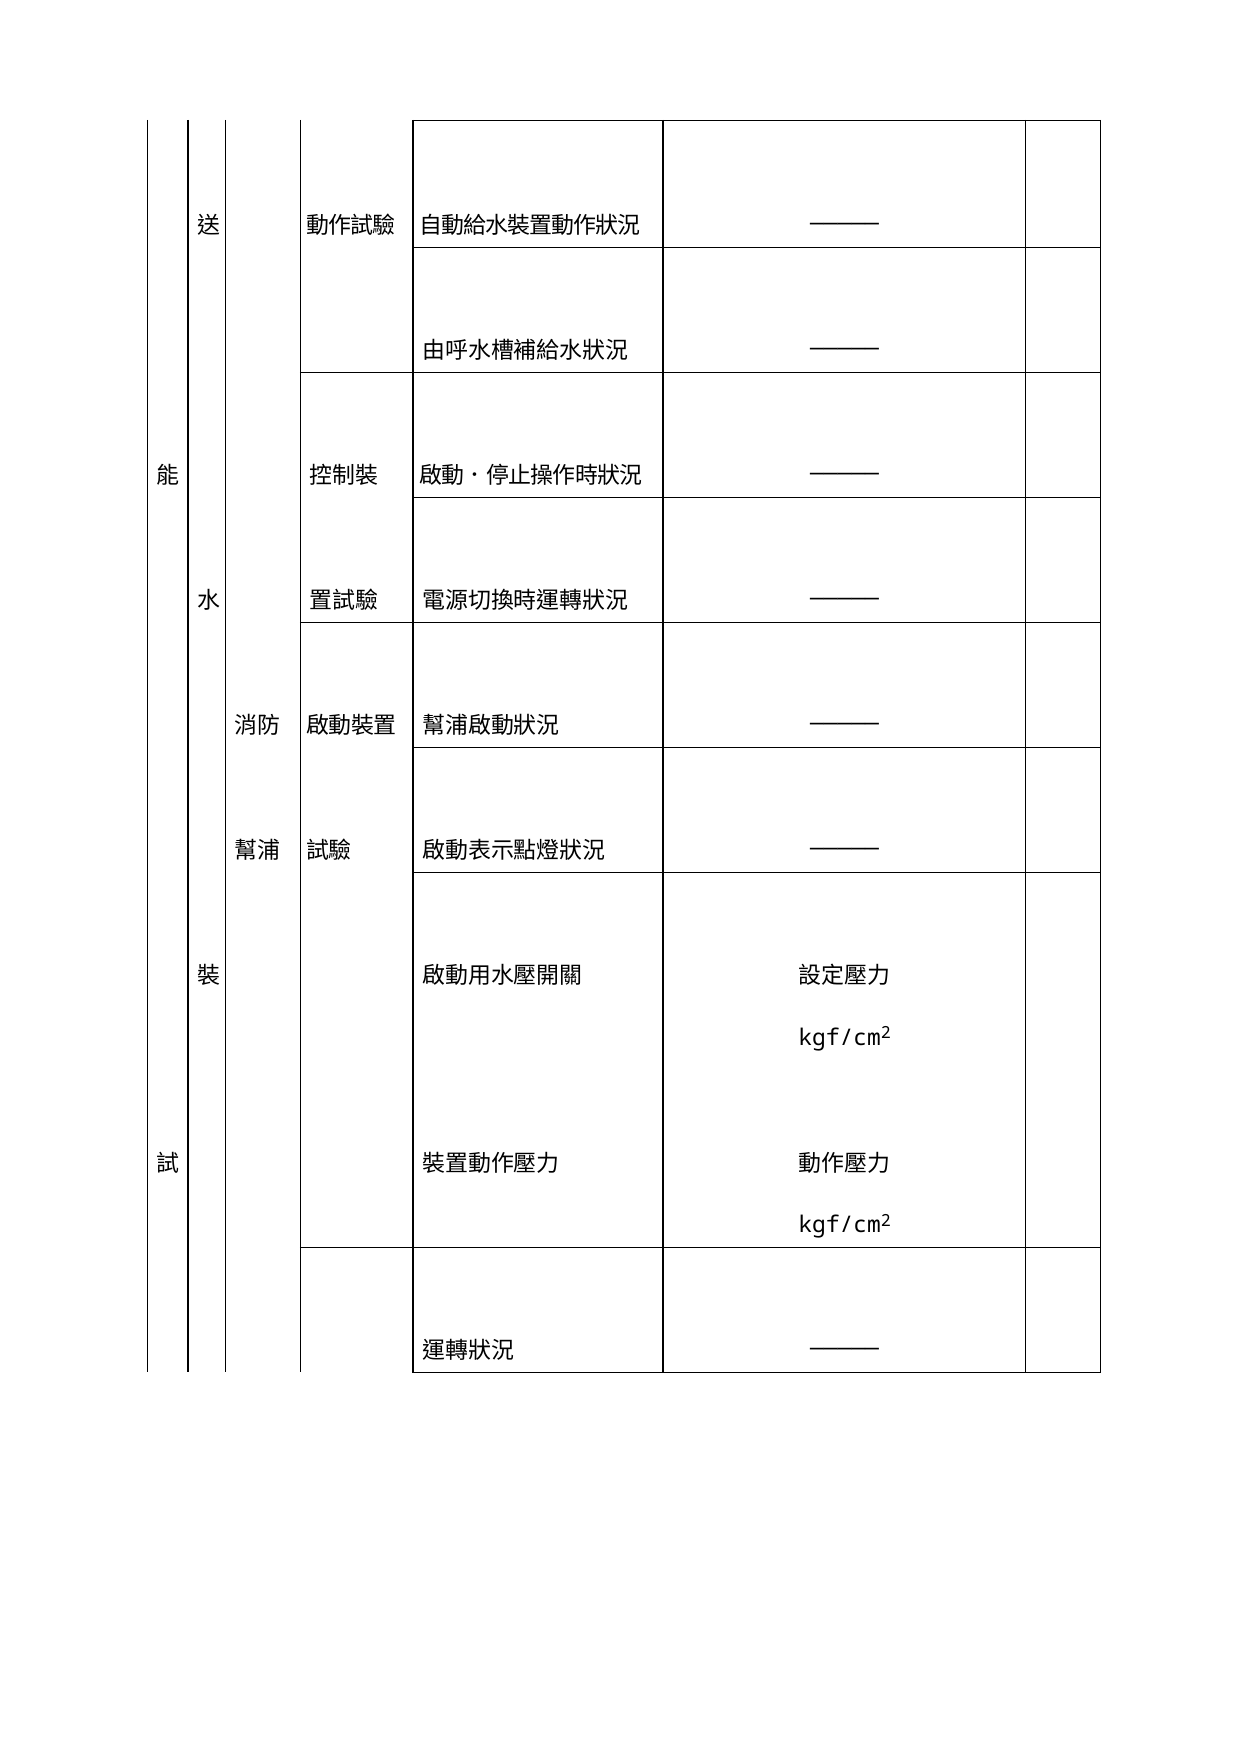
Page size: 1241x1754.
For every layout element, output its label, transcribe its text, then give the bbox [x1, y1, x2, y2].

table_cell [1026, 623, 1100, 747]
table_cell 啟動用水壓開關 [414, 873, 662, 1059]
table_cell 水 [189, 497, 225, 622]
table_cell [301, 247, 412, 372]
table_cell [301, 1059, 412, 1247]
table_cell [189, 622, 225, 747]
table_cell ───── [664, 498, 1025, 622]
table_cell 動作試驗 [301, 120, 412, 247]
table_cell [148, 622, 187, 747]
table_cell [226, 1247, 300, 1372]
table_cell 幫浦 [226, 747, 300, 872]
table_cell [226, 1059, 300, 1247]
table_cell 電源切換時運轉狀況 [414, 498, 662, 622]
table_cell [1026, 248, 1100, 372]
table_cell 控制裝 [301, 373, 412, 497]
table_cell [189, 747, 225, 872]
table_cell [148, 497, 187, 622]
table_cell 置試驗 [301, 497, 412, 622]
table_cell [189, 372, 225, 497]
table_cell [1026, 121, 1100, 247]
table_cell [148, 120, 187, 247]
table_cell ───── [664, 748, 1025, 872]
table_cell 試驗 [301, 747, 412, 872]
table_cell 試 [148, 1059, 187, 1247]
table_cell [189, 247, 225, 372]
table_cell 消防 [226, 622, 300, 747]
table_cell [1026, 1059, 1100, 1247]
table_cell ───── [664, 121, 1025, 247]
table_cell [148, 747, 187, 872]
table_cell 送 [189, 120, 225, 247]
table_cell 自動給水裝置動作狀況 [414, 121, 662, 247]
table_cell [189, 1247, 225, 1372]
table_cell [1026, 498, 1100, 622]
table_cell 由呼水槽補給水狀況 [414, 248, 662, 372]
table_cell [301, 1248, 412, 1372]
table_cell [148, 1247, 187, 1372]
table_cell [1026, 1248, 1100, 1372]
table_cell [1026, 873, 1100, 1059]
table_cell [301, 872, 412, 1059]
table_cell [226, 247, 300, 372]
table_cell [226, 120, 300, 247]
table_cell 裝置動作壓力 [414, 1059, 662, 1247]
table_cell [226, 497, 300, 622]
table_cell 啟動．停止操作時狀況 [414, 373, 662, 497]
table_cell 幫浦啟動狀況 [414, 623, 662, 747]
table_cell [1026, 748, 1100, 872]
table_cell ───── [664, 248, 1025, 372]
table_cell ───── [664, 1248, 1025, 1372]
table_cell 能 [148, 372, 187, 497]
table_cell 設定壓力 kgf/cm2 [664, 873, 1025, 1059]
table_cell 啟動裝置 [301, 623, 412, 747]
table_cell [148, 872, 187, 1059]
table_cell [1026, 373, 1100, 497]
table_cell 裝 [189, 872, 225, 1059]
table_cell ───── [664, 623, 1025, 747]
table_cell [226, 372, 300, 497]
table_cell [189, 1059, 225, 1247]
table_cell 運轉狀況 [414, 1248, 662, 1372]
table_cell [148, 247, 187, 372]
table_cell 動作壓力 kgf/cm2 [664, 1059, 1025, 1247]
table_cell ───── [664, 373, 1025, 497]
table_cell [226, 872, 300, 1059]
table_cell 啟動表示點燈狀況 [414, 748, 662, 872]
